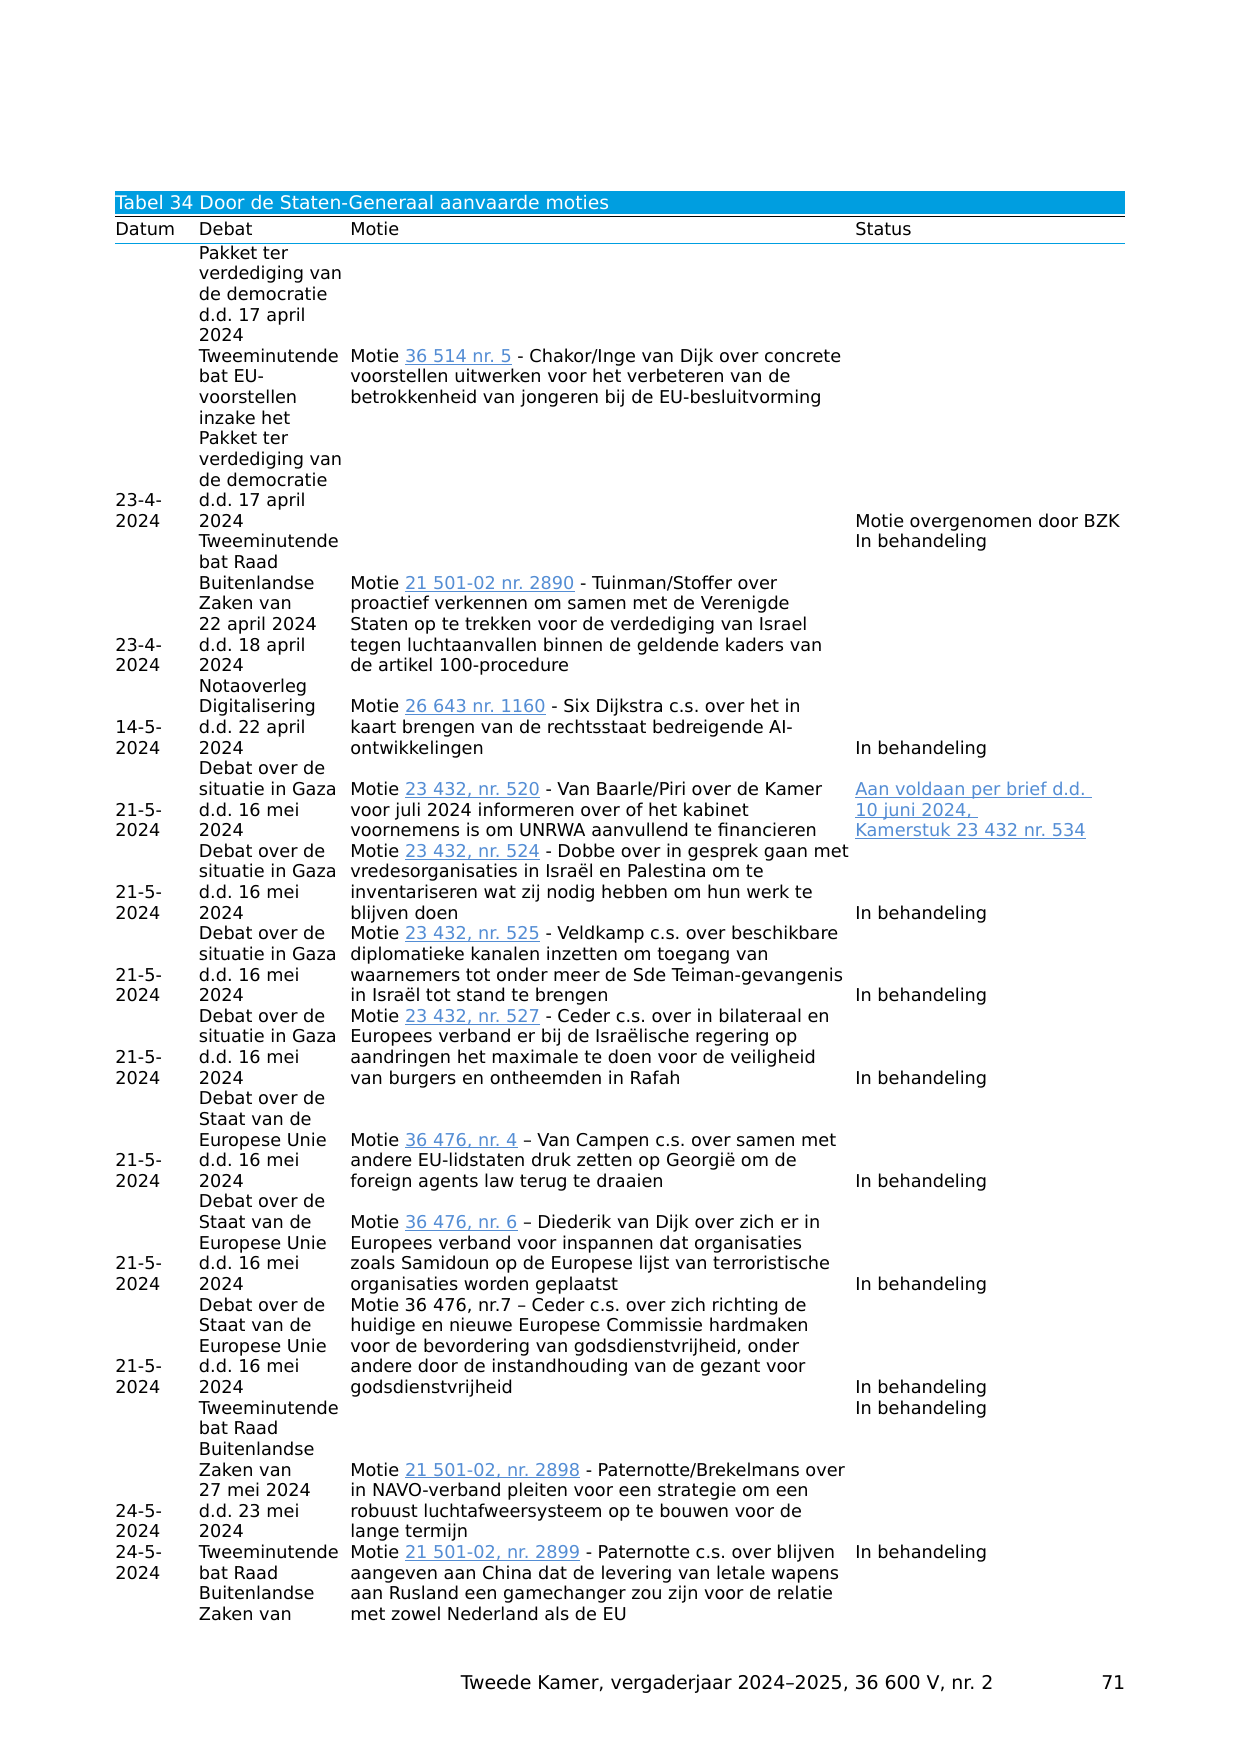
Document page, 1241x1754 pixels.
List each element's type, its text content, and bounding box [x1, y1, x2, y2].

table_cell Tweeminutendebat Raad Buitenlandse Zaken van 27 mei 2024 d.d. 23 mei 2024 [196, 1398, 347, 1542]
table_cell [115, 244, 196, 346]
table_cell In behandeling [852, 1191, 1125, 1294]
table_cell Debat over de situatie in Gaza d.d. 16 mei 2024 [196, 758, 347, 841]
table_cell Debat [196, 217, 347, 243]
table_cell 24-5-2024 [115, 1398, 196, 1542]
table_cell Tweeminutendebat Raad Buitenlandse Zaken van [196, 1542, 347, 1624]
table_cell Debat over de Staat van de Europese Unie d.d. 16 mei 2024 [196, 1295, 347, 1398]
table_cell Motie 26 643 nr. 1160 - Six Dijkstra c.s. over het in kaart brengen van de rechtsstaat bedreigende AI-ontwikkelingen [347, 676, 852, 758]
table_cell Notaoverleg Digitalisering d.d. 22 april 2024 [196, 676, 347, 758]
table_cell 23-4-2024 [115, 346, 196, 531]
table_cell Debat over de situatie in Gaza d.d. 16 mei 2024 [196, 923, 347, 1006]
table_cell In behandeling [852, 1295, 1125, 1398]
table_cell [852, 244, 1125, 346]
table_cell Motie 36 476, nr. 6 – Diederik van Dijk over zich er in Europees verband voor inspannen dat organisaties zoals Samidoun op de Europese lijst van terroristische organisaties worden geplaatst [347, 1191, 852, 1294]
table_cell 21-5-2024 [115, 1006, 196, 1088]
table_cell Motie 36 476, nr.7 – Ceder c.s. over zich richting de huidige en nieuwe Europese Commissie hardmaken voor de bevordering van godsdienstvrijheid, onder andere door de instandhouding van de gezant voor godsdienstvrijheid [347, 1295, 852, 1398]
table_cell In behandeling [852, 1088, 1125, 1191]
table_cell Datum [115, 217, 196, 243]
table_cell 21-5-2024 [115, 1295, 196, 1398]
table_cell Motie 23 432, nr. 527 - Ceder c.s. over in bilateraal en Europees verband er bij de Israëlische regering op aandringen het maximale te doen voor de veiligheid van burgers en ontheemden in Rafah [347, 1006, 852, 1088]
table_cell Debat over de Staat van de Europese Unie d.d. 16 mei 2024 [196, 1191, 347, 1294]
table_cell 21-5-2024 [115, 758, 196, 841]
table_cell Motie [347, 217, 852, 243]
table_cell Debat over de situatie in Gaza d.d. 16 mei 2024 [196, 841, 347, 923]
table_cell 21-5-2024 [115, 1088, 196, 1191]
table_cell 21-5-2024 [115, 923, 196, 1006]
table_cell In behandeling [852, 1006, 1125, 1088]
table_cell Motie overgenomen door BZK [852, 346, 1125, 531]
table_cell [347, 244, 852, 346]
table_cell 23-4-2024 [115, 531, 196, 676]
table_cell Motie 21 501-02, nr. 2899 - Paternotte c.s. over blijven aangeven aan China dat de levering van letale wapens aan Rusland een gamechanger zou zijn voor de relatie met zowel Nederland als de EU [347, 1542, 852, 1624]
table_cell Motie 36 514 nr. 5 - Chakor/Inge van Dijk over concrete voorstellen uitwerken voor het verbeteren van de betrokkenheid van jongeren bij de EU-besluitvorming [347, 346, 852, 531]
table_cell Tweeminutendebat Raad Buitenlandse Zaken van 22 april 2024 d.d. 18 april 2024 [196, 531, 347, 676]
table_cell In behandeling [852, 1398, 1125, 1542]
table_cell 21-5-2024 [115, 841, 196, 923]
table_cell Debat over de Staat van de Europese Unie d.d. 16 mei 2024 [196, 1088, 347, 1191]
table_cell Tweeminutendebat EU-voorstellen inzake het Pakket ter verdediging van de democratie d.d. 17 april 2024 [196, 346, 347, 531]
table_cell Motie 23 432, nr. 520 - Van Baarle/Piri over de Kamer voor juli 2024 informeren over of het kabinet voornemens is om UNRWA aanvullend te financieren [347, 758, 852, 841]
table_cell In behandeling [852, 531, 1125, 676]
table_cell Motie 21 501-02, nr. 2898 - Paternotte/Brekelmans over in NAVO-verband pleiten voor een strategie om een robuust luchtafweersysteem op te bouwen voor de lange termijn [347, 1398, 852, 1542]
table_cell Motie 23 432, nr. 524 - Dobbe over in gesprek gaan met vredesorganisaties in Israël en Palestina om te inventariseren wat zij nodig hebben om hun werk te blijven doen [347, 841, 852, 923]
table_cell 24-5-2024 [115, 1542, 196, 1624]
table_cell In behandeling [852, 841, 1125, 923]
table_cell Motie 23 432, nr. 525 - Veldkamp c.s. over beschikbare diplomatieke kanalen inzetten om toegang van waarnemers tot onder meer de Sde Teiman-gevangenis in Israël tot stand te brengen [347, 923, 852, 1006]
table_cell 21-5-2024 [115, 1191, 196, 1294]
table_cell 14-5-2024 [115, 676, 196, 758]
table_cell In behandeling [852, 1542, 1125, 1624]
table_cell In behandeling [852, 923, 1125, 1006]
table_cell Pakket ter verdediging van de democratie d.d. 17 april 2024 [196, 244, 347, 346]
table_cell Motie 21 501-02 nr. 2890 - Tuinman/Stoffer over proactief verkennen om samen met de Verenigde Staten op te trekken voor de verdediging van Israel tegen luchtaanvallen binnen de geldende kaders van de artikel 100-procedure [347, 531, 852, 676]
table_cell Debat over de situatie in Gaza d.d. 16 mei 2024 [196, 1006, 347, 1088]
table_cell Aan voldaan per brief d.d. 10 juni 2024, Kamerstuk 23 432 nr. 534 [852, 758, 1125, 841]
table_cell Motie 36 476, nr. 4 – Van Campen c.s. over samen met andere EU-lidstaten druk zetten op Georgië om de foreign agents law terug te draaien [347, 1088, 852, 1191]
table_cell Status [852, 217, 1125, 243]
table_cell In behandeling [852, 676, 1125, 758]
